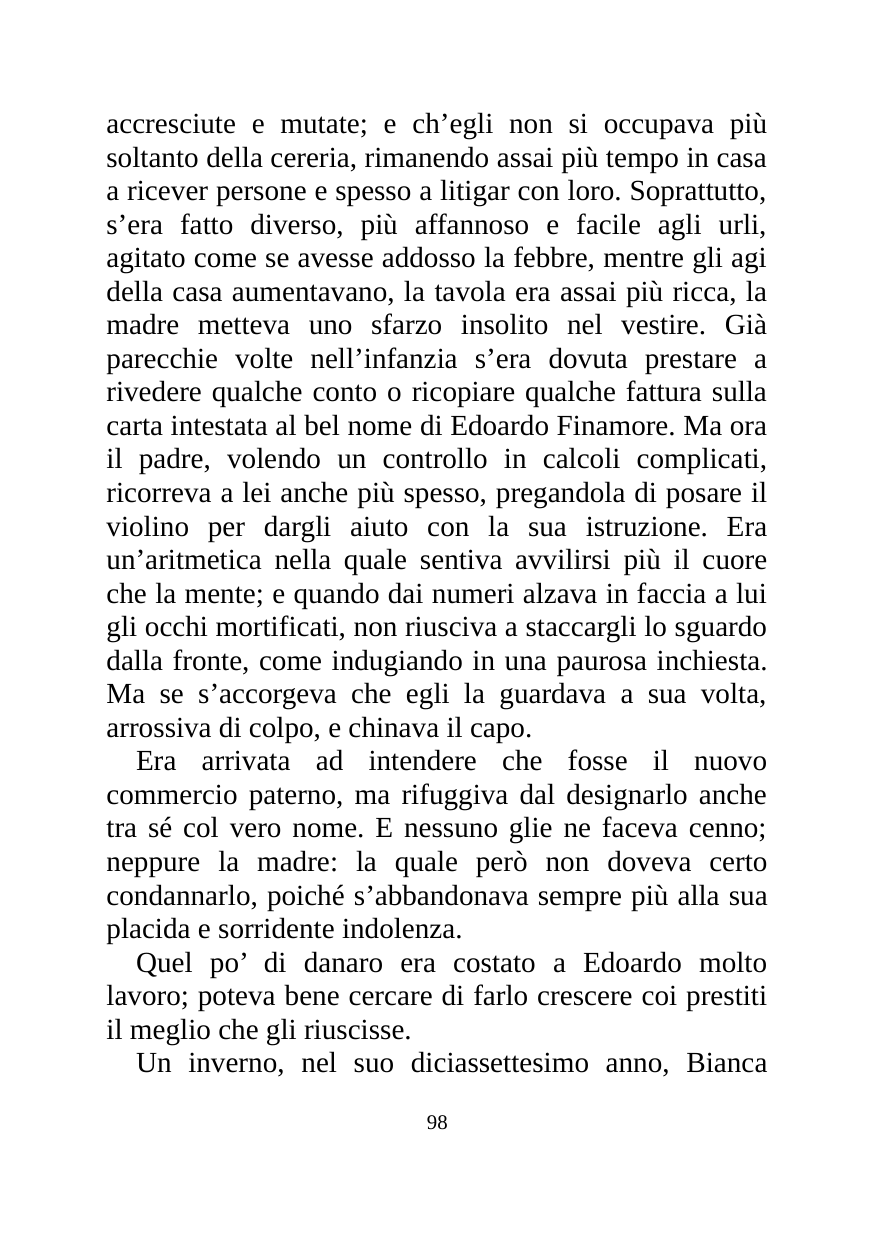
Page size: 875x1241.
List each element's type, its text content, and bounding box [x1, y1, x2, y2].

text Era arrivata ad intendere che fosse il nuovo commercio paterno, ma rifuggiva dal designarlo anche tra sé col vero nome. E nessuno glie ne faceva cenno; neppure la madre: la quale però non doveva certo condannarlo, poiché s’abbandonava sempre più alla sua placida e sorridente indolenza. [106, 743, 768, 945]
text Quel po’ di danaro era costato a Edoardo molto lavoro; poteva bene cercare di farlo crescere coi prestiti il meglio che gli riuscisse. [106, 945, 768, 1045]
text Un inverno, nel suo diciassettesimo anno, Bianca [106, 1045, 768, 1079]
text accresciute e mutate; e ch’egli non si occupava più soltanto della cereria, rimanendo assai più tempo in casa a ricever persone e spesso a litigar con loro. Soprattutto, s’era fatto diverso, più affannoso e facile agli urli, agitato come se avesse addosso la febbre, mentre gli agi della casa aumentavano, la tavola era assai più ricca, la madre metteva uno sfarzo insolito nel vestire. Già parecchie volte nell’infanzia s’era dovuta prestare a rivedere qualche conto o ricopiare qualche fattura sulla carta intestata al bel nome di Edoardo Finamore. Ma ora il padre, volendo un controllo in calcoli complicati, ricorreva a lei anche più spesso, pregandola di posare il violino per dargli aiuto con la sua istruzione. Era un’aritmetica nella quale sentiva avvilirsi più il cuore che la mente; e quando dai numeri alzava in faccia a lui gli occhi mortificati, non riusciva a staccargli lo sguardo dalla fronte, come indugiando in una paurosa inchiesta. Ma se s’accorgeva che egli la guardava a sua volta, arrossiva di colpo, e chinava il capo. [106, 106, 768, 743]
